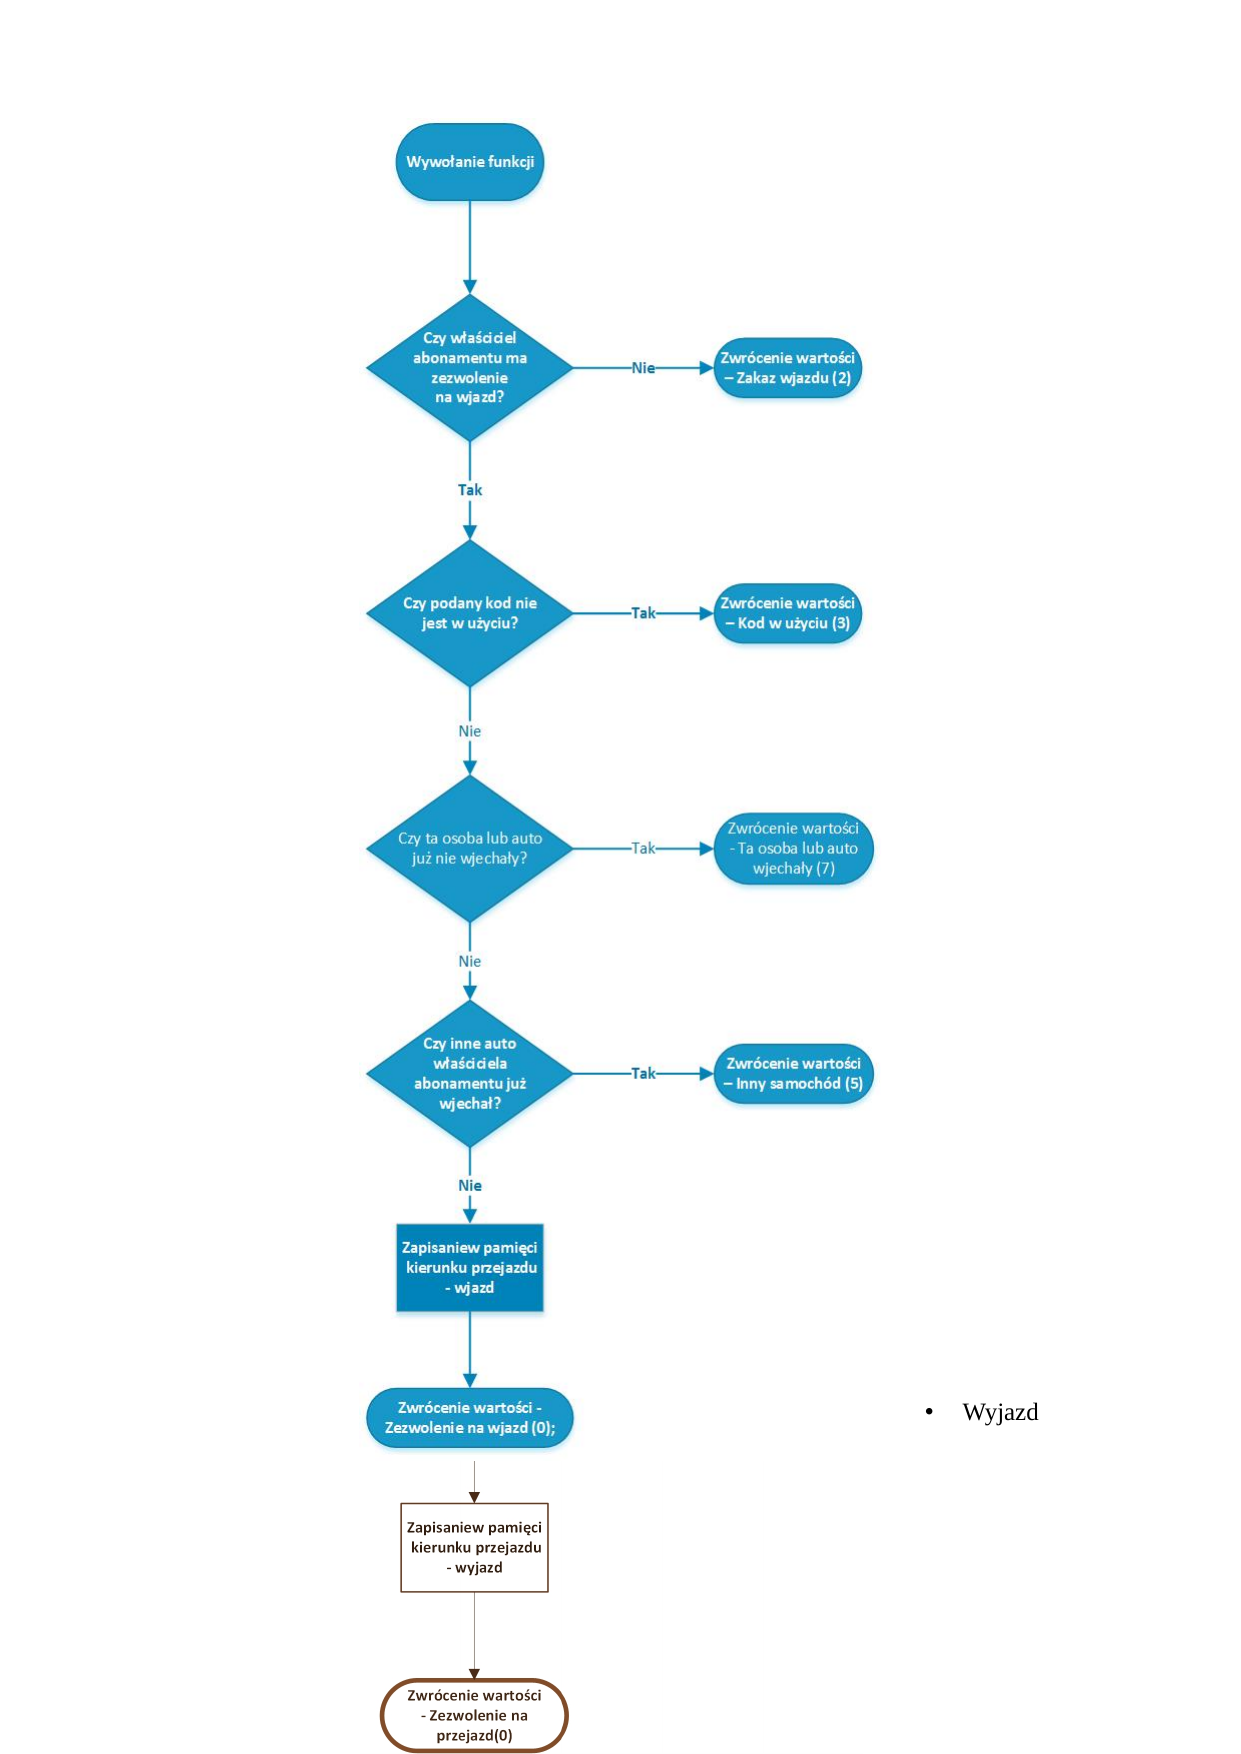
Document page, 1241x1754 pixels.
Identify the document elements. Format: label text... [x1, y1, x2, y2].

list Wyjazd [882, 1397, 1122, 1426]
picture [359, 118, 882, 1754]
list [162, 1397, 359, 1426]
